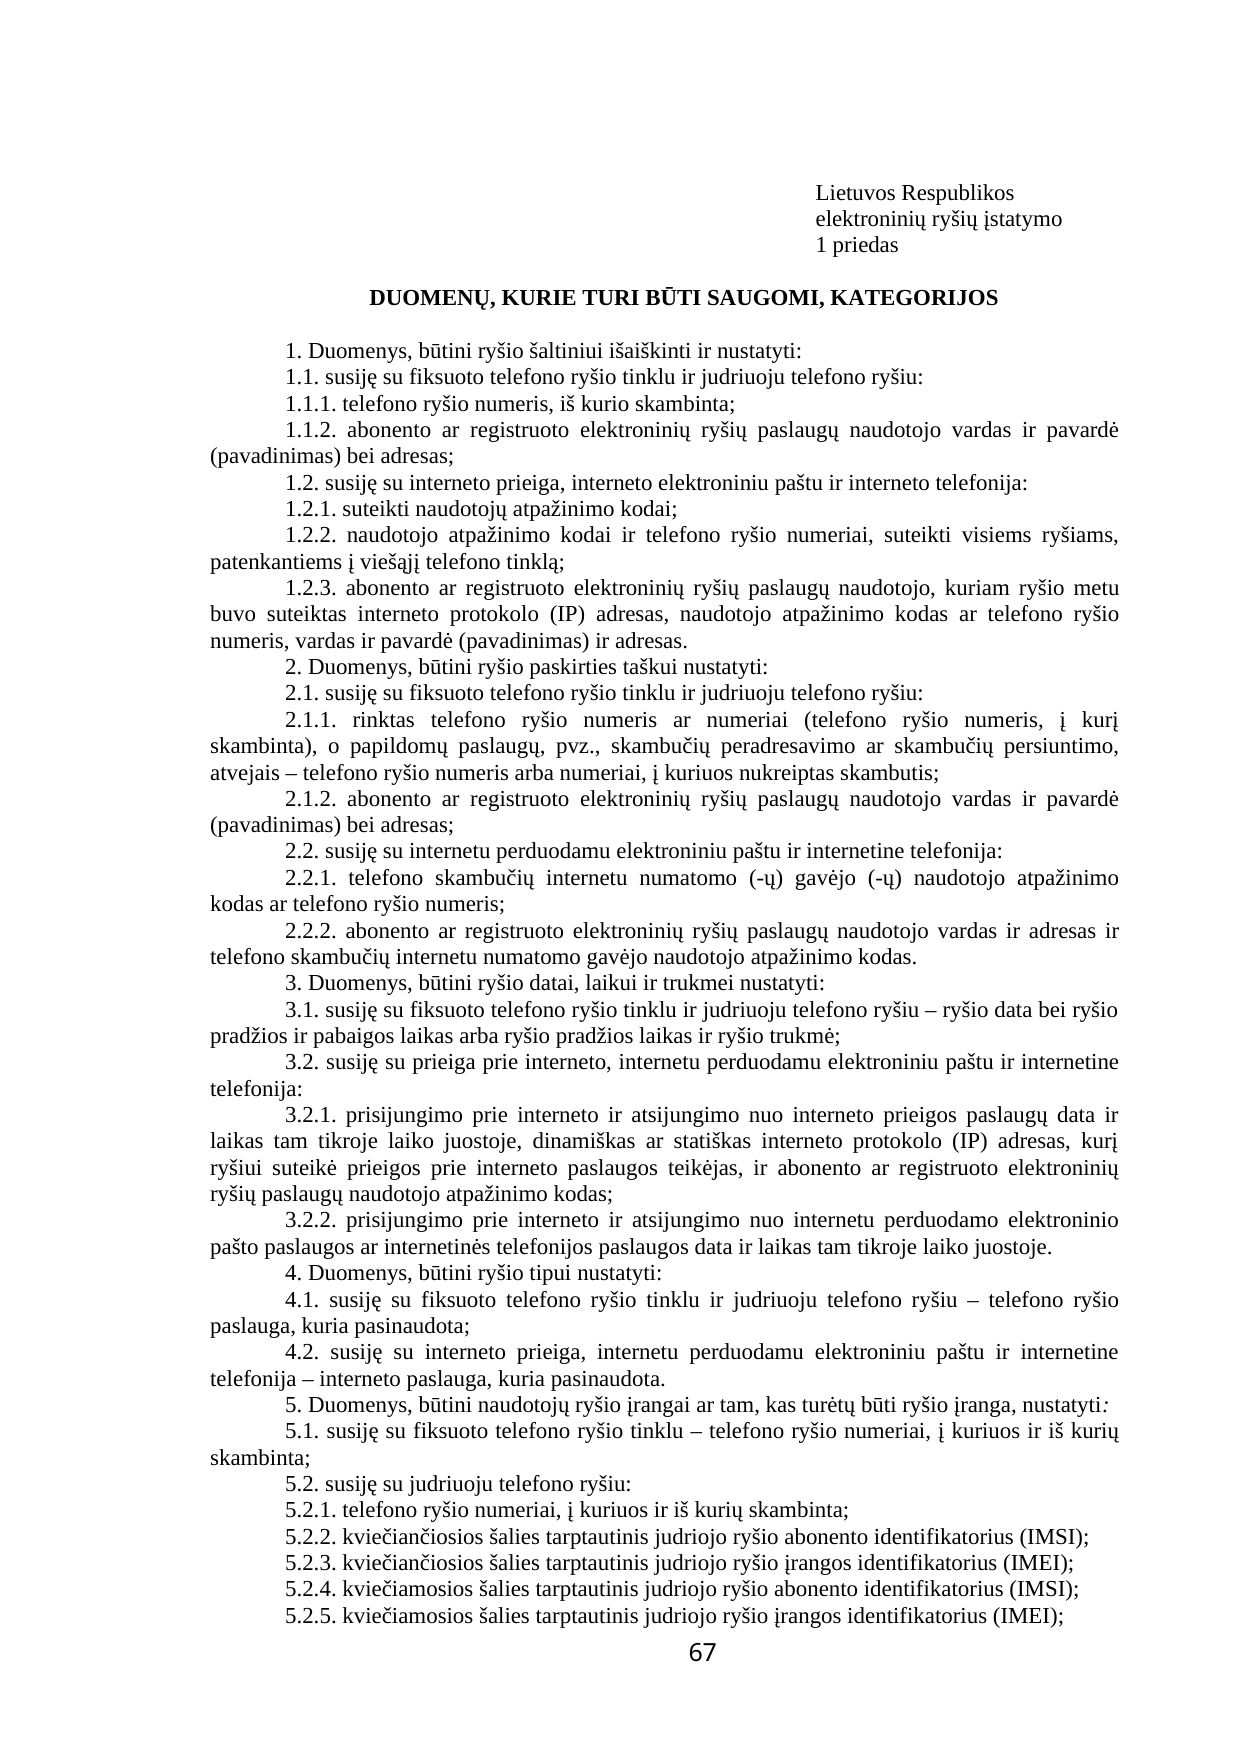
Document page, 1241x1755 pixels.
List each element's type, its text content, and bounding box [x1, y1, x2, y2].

text 5.1. susiję su fiksuoto telefono ryšio tinklu – telefono ryšio numeriai, į kuriuos ir iš kurių skambinta; [210, 1417, 1120, 1470]
text 3. Duomenys, būtini ryšio datai, laikui ir trukmei nustatyti: [210, 969, 1120, 996]
text 3.2.1. prisijungimo prie interneto ir atsijungimo nuo interneto prieigos paslaugų data ir laikas tam tikroje laiko juostoje, dinamiškas ar statiškas interneto protokolo (IP) adresas, kurį ryšiui suteikė prieigos prie interneto paslaugos teikėjas, ir abonento ar registruoto elektroninių ryšių paslaugų naudotojo atpažinimo kodas; [210, 1101, 1120, 1207]
text 1.1.1. telefono ryšio numeris, iš kurio skambinta; [210, 389, 1120, 416]
text 5.2. susiję su judriuoju telefono ryšiu: [210, 1470, 1120, 1496]
text elektroninių ryšių įstatymo [210, 205, 1120, 231]
text 2.2. susiję su internetu perduodamu elektroniniu paštu ir internetine telefonija: [210, 838, 1120, 864]
text 1.2. susiję su interneto prieiga, interneto elektroniniu paštu ir interneto telefonija: [210, 469, 1120, 495]
text 5. Duomenys, būtini naudotojų ryšio įrangai ar tam, kas turėtų būti ryšio įranga, nustatyti: [210, 1391, 1120, 1417]
text 5.2.2. kviečiančiosios šalies tarptautinis judriojo ryšio abonento identifikatorius (IMSI); [210, 1523, 1120, 1549]
text 1.2.1. suteikti naudotojų atpažinimo kodai; [210, 495, 1120, 521]
text 5.2.3. kviečiančiosios šalies tarptautinis judriojo ryšio įrangos identifikatorius (IMEI); [210, 1549, 1120, 1576]
text 2.2.1. telefono skambučių internetu numatomo (-ų) gavėjo (-ų) naudotojo atpažinimo kodas ar telefono ryšio numeris; [210, 864, 1120, 917]
text 1.1. susiję su fiksuoto telefono ryšio tinklu ir judriuoju telefono ryšiu: [210, 363, 1120, 389]
text DUOMENŲ, KURIE TURI BŪTI SAUGOMI, KATEGORIJOS [210, 284, 1120, 311]
text 2. Duomenys, būtini ryšio paskirties taškui nustatyti: [210, 653, 1120, 679]
text 3.2. susiję su prieiga prie interneto, internetu perduodamu elektroniniu paštu ir internetine telefonija: [210, 1048, 1120, 1101]
text 3.2.2. prisijungimo prie interneto ir atsijungimo nuo internetu perduodamo elektroninio pašto paslaugos ar internetinės telefonijos paslaugos data ir laikas tam tikroje laiko juostoje. [210, 1207, 1120, 1259]
text 2.2.2. abonento ar registruoto elektroninių ryšių paslaugų naudotojo vardas ir adresas ir telefono skambučių internetu numatomo gavėjo naudotojo atpažinimo kodas. [210, 917, 1120, 969]
text 2.1.2. abonento ar registruoto elektroninių ryšių paslaugų naudotojo vardas ir pavardė (pavadinimas) bei adresas; [210, 785, 1120, 838]
text 4.1. susiję su fiksuoto telefono ryšio tinklu ir judriuoju telefono ryšiu – telefono ryšio paslauga, kuria pasinaudota; [210, 1286, 1120, 1338]
text Lietuvos Respublikos [210, 179, 1120, 205]
text 1.1.2. abonento ar registruoto elektroninių ryšių paslaugų naudotojo vardas ir pavardė (pavadinimas) bei adresas; [210, 416, 1120, 469]
text 2.1.1. rinktas telefono ryšio numeris ar numeriai (telefono ryšio numeris, į kurį skambinta), o papildomų paslaugų, pvz., skambučių peradresavimo ar skambučių persiuntimo, atvejais – telefono ryšio numeris arba numeriai, į kuriuos nukreiptas skambutis; [210, 706, 1120, 785]
text 1.2.3. abonento ar registruoto elektroninių ryšių paslaugų naudotojo, kuriam ryšio metu buvo suteiktas interneto protokolo (IP) adresas, naudotojo atpažinimo kodas ar telefono ryšio numeris, vardas ir pavardė (pavadinimas) ir adresas. [210, 574, 1120, 653]
text 1 priedas [210, 231, 1120, 258]
text 4.2. susiję su interneto prieiga, internetu perduodamu elektroniniu paštu ir internetine telefonija – interneto paslauga, kuria pasinaudota. [210, 1338, 1120, 1391]
text 5.2.4. kviečiamosios šalies tarptautinis judriojo ryšio abonento identifikatorius (IMSI); [210, 1576, 1120, 1602]
text 1. Duomenys, būtini ryšio šaltiniui išaiškinti ir nustatyti: [210, 337, 1120, 363]
text 5.2.1. telefono ryšio numeriai, į kuriuos ir iš kurių skambinta; [210, 1496, 1120, 1523]
text 4. Duomenys, būtini ryšio tipui nustatyti: [210, 1259, 1120, 1286]
text 3.1. susiję su fiksuoto telefono ryšio tinklu ir judriuoju telefono ryšiu – ryšio data bei ryšio pradžios ir pabaigos laikas arba ryšio pradžios laikas ir ryšio trukmė; [210, 996, 1120, 1048]
text 5.2.5. kviečiamosios šalies tarptautinis judriojo ryšio įrangos identifikatorius (IMEI); [210, 1602, 1120, 1628]
text 1.2.2. naudotojo atpažinimo kodai ir telefono ryšio numeriai, suteikti visiems ryšiams, patenkantiems į viešąjį telefono tinklą; [210, 521, 1120, 574]
text 2.1. susiję su fiksuoto telefono ryšio tinklu ir judriuoju telefono ryšiu: [210, 679, 1120, 706]
